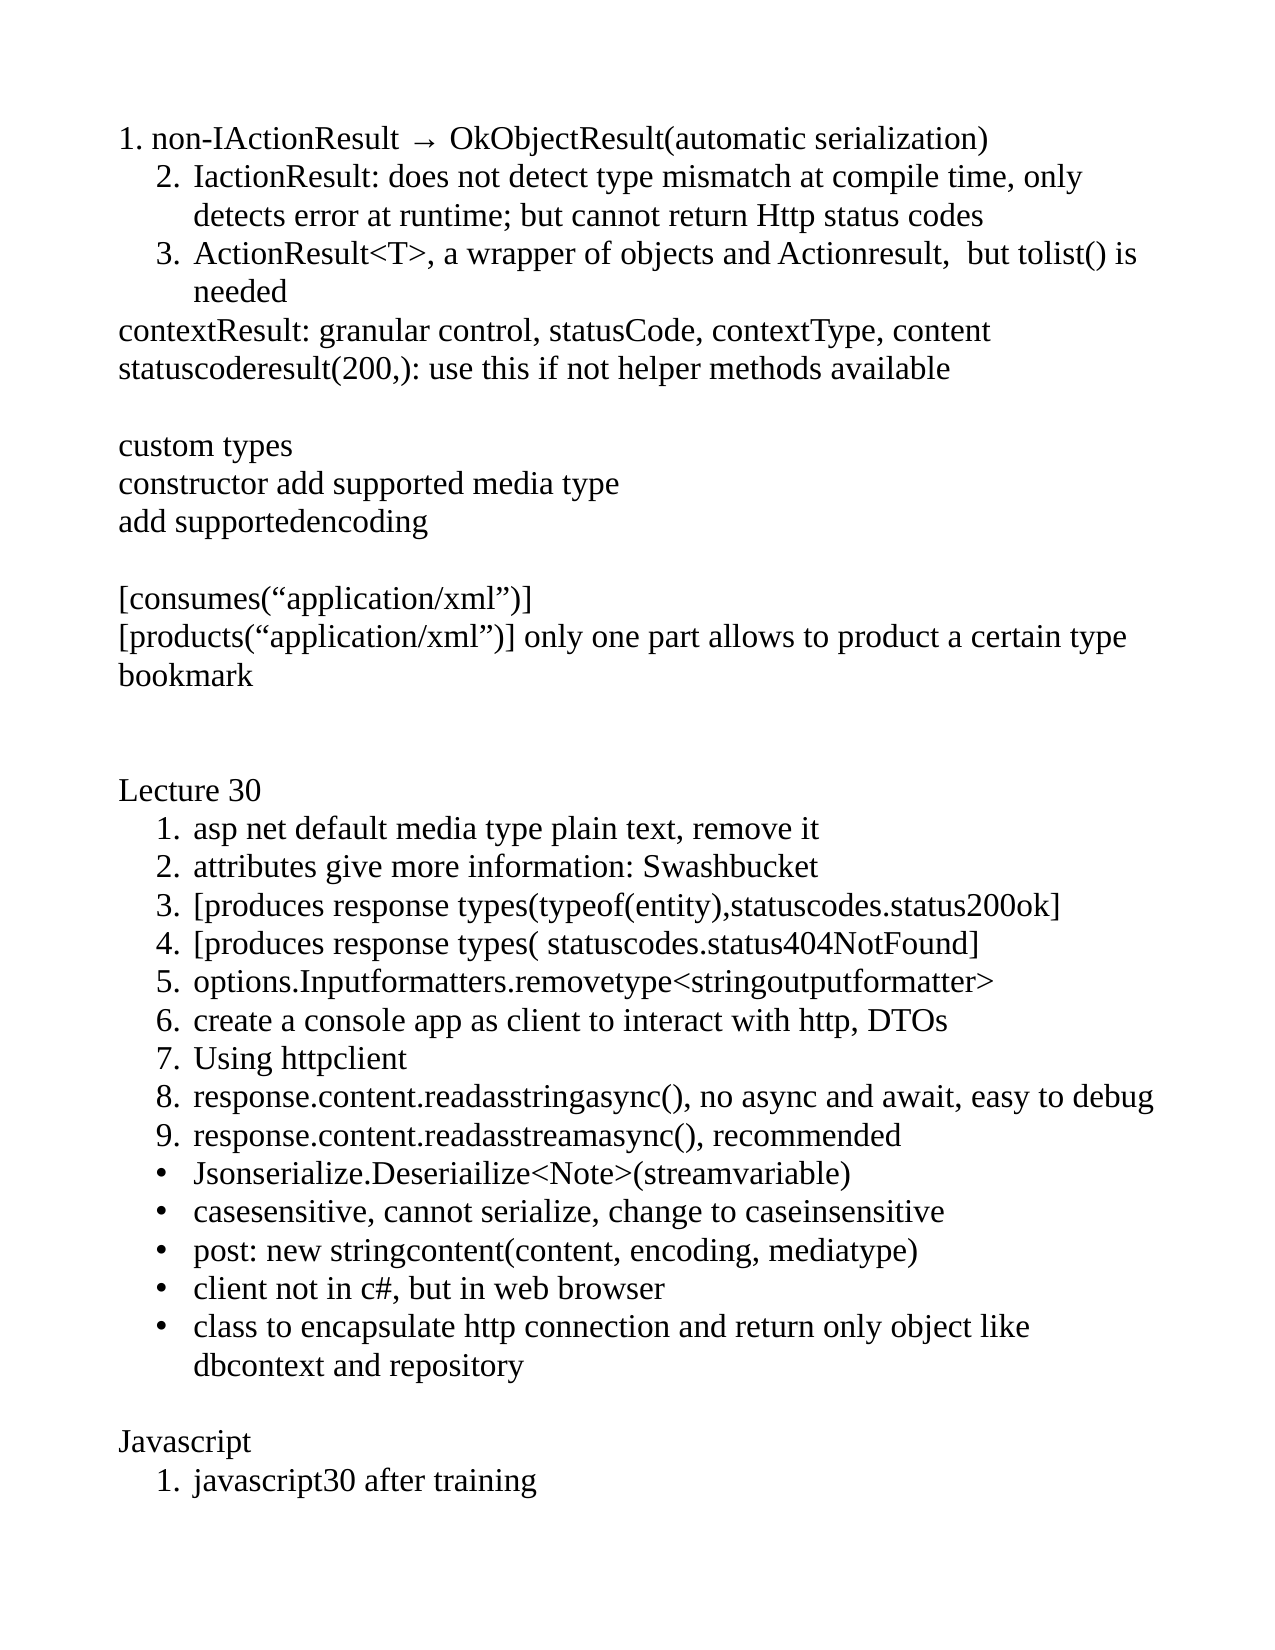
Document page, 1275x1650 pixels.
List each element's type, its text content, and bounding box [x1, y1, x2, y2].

list Using httpclient [156, 1038, 1157, 1076]
list class to encapsulate http connection and return only object like dbcontext and repository [156, 1306, 1157, 1383]
list casesensitive, cannot serialize, change to caseinsensitive [156, 1191, 1157, 1230]
list [produces response types(typeof(entity),statuscodes.status200ok] [156, 885, 1157, 923]
text constructor add supported media type [118, 463, 1157, 501]
list client not in c#, but in web browser [156, 1268, 1157, 1306]
text bookmark [118, 655, 1157, 693]
list post: new stringcontent(content, encoding, mediatype) [156, 1230, 1157, 1268]
text statuscoderesult(200,): use this if not helper methods available [118, 348, 1157, 386]
list asp net default media type plain text, remove it [156, 808, 1157, 846]
text [products(“application/xml”)] only one part allows to product a certain type [118, 616, 1157, 655]
text Lecture 30 [118, 770, 1157, 808]
list [produces response types( statuscodes.status404NotFound] [156, 923, 1157, 961]
text custom types [118, 425, 1157, 463]
text Javascript [118, 1421, 1157, 1460]
list Jsonserialize.Deseriailize<Note>(streamvariable) [156, 1153, 1157, 1191]
list attributes give more information: Swashbucket [156, 846, 1157, 885]
list response.content.readasstreamasync(), recommended [156, 1115, 1157, 1153]
list ActionResult<T>, a wrapper of objects and Actionresult, but tolist() is needed [156, 233, 1157, 310]
list options.Inputformatters.removetype<stringoutputformatter> [156, 961, 1157, 1000]
list response.content.readasstringasync(), no async and await, easy to debug [156, 1076, 1157, 1115]
text contextResult: granular control, statusCode, contextType, content [118, 310, 1157, 348]
text add supportedencoding [118, 501, 1157, 540]
list IactionResult: does not detect type mismatch at compile time, only detects error at runtime; but cannot return Http status codes [156, 156, 1157, 233]
list javascript30 after training [156, 1460, 1157, 1498]
list create a console app as client to interact with http, DTOs [156, 1000, 1157, 1038]
text [consumes(“application/xml”)] [118, 578, 1157, 616]
text 1. non-IActionResult → OkObjectResult(automatic serialization) [118, 118, 1157, 156]
